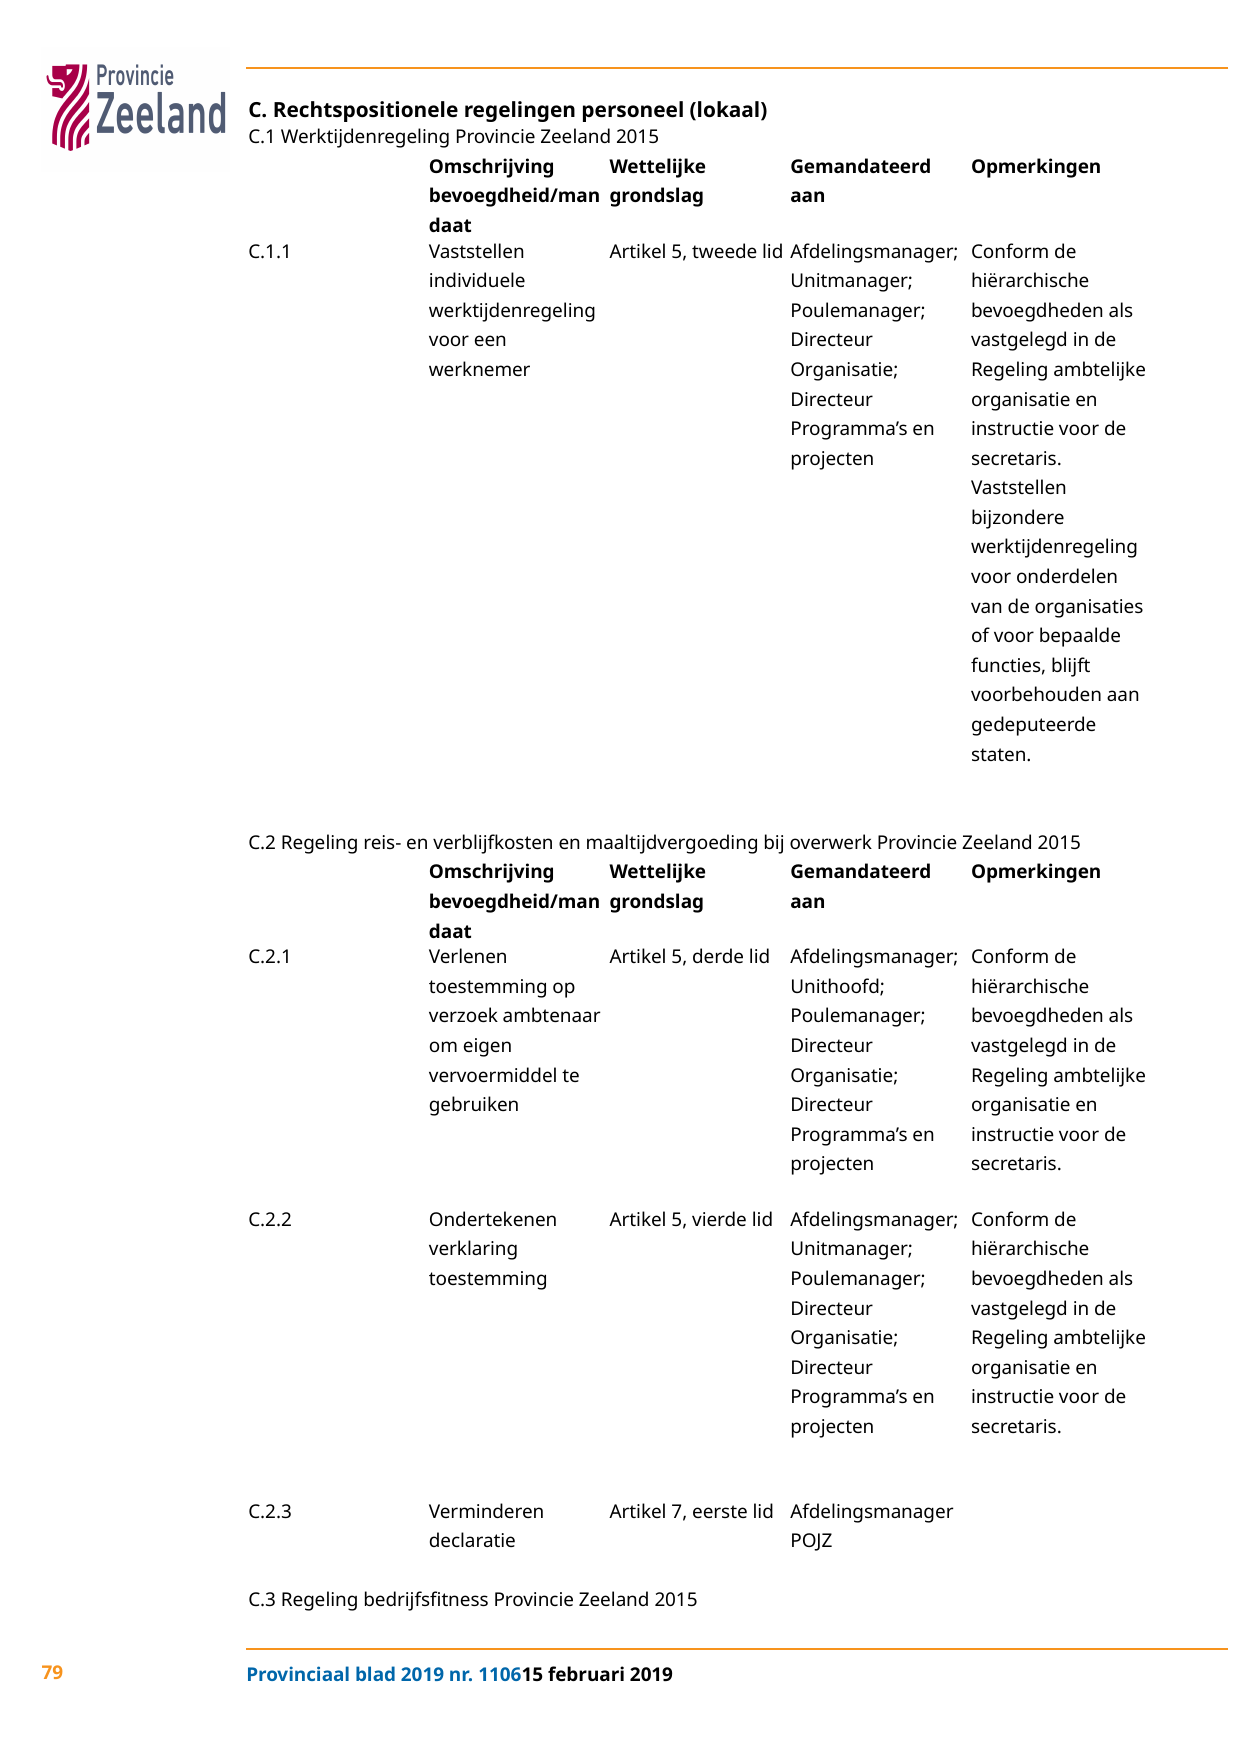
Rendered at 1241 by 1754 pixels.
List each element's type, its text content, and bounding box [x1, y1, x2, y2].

table_cell C.1.1 [248, 238, 429, 796]
table_cell Artikel 5, derde lid [609, 944, 790, 1206]
table_header Gemandateerd aan [790, 859, 971, 943]
table_cell C.2.2 [248, 1206, 429, 1498]
table_cell Ondertekenen verklaring toestemming [429, 1206, 609, 1498]
picture [41, 47, 231, 172]
table_header Opmerkingen [971, 859, 1152, 943]
table_cell Conform de hiërarchische bevoegdheden als vastgelegd in de Regeling ambtelijke organisatie en instructie voor de secretaris. [971, 944, 1152, 1206]
table_cell Afdelingsmanager; Unithoofd; Poulemanager; Directeur Organisatie; Directeur Programma’s en projecten [790, 944, 971, 1206]
text C.3 Regeling bedrijfsfitness Provincie Zeeland 2015 [248, 1586, 1152, 1612]
table_cell Conform de hiërarchische bevoegdheden als vastgelegd in de Regeling ambtelijke organisatie en instructie voor de secretaris. [971, 1206, 1152, 1498]
table_header Wettelijke grondslag [609, 859, 790, 943]
table_cell Verlenen toestemming op verzoek ambtenaar om eigen vervoermiddel te gebruiken [429, 944, 609, 1206]
table_cell Afdelingsmanager; Unitmanager; Poulemanager; Directeur Organisatie; Directeur Programma’s en projecten [790, 1206, 971, 1498]
table_header [248, 859, 429, 943]
text C.2 Regeling reis- en verblijfkosten en maaltijdvergoeding bij overwerk Provincie Zeeland 2015 [248, 829, 1152, 855]
table_cell Verminderen declaratie [429, 1498, 609, 1553]
table_cell Afdelingsmanager; Unitmanager; Poulemanager; Directeur Organisatie; Directeur Programma’s en projecten [790, 238, 971, 796]
table_cell C.2.3 [248, 1498, 429, 1553]
table_cell Afdelingsmanager POJZ [790, 1498, 971, 1553]
table_header Opmerkingen [971, 153, 1152, 238]
text C. Rechtspositionele regelingen personeel (lokaal) [248, 95, 1152, 123]
table_header Omschrijving bevoegdheid/mandaat [429, 859, 609, 943]
table_cell Conform de hiërarchische bevoegdheden als vastgelegd in de Regeling ambtelijke organisatie en instructie voor de secretaris. Vaststellen bijzondere werktijdenregeling voor onderdelen van de organisaties of voor bepaalde functies, blijft voorbehouden aan gedeputeerde staten. [971, 238, 1152, 796]
table_cell Vaststellen individuele werktijdenregeling voor een werknemer [429, 238, 609, 796]
table_cell [971, 1498, 1152, 1553]
table_cell Artikel 5, vierde lid [609, 1206, 790, 1498]
table_header Omschrijving bevoegdheid/mandaat [429, 153, 609, 238]
table_header Gemandateerd aan [790, 153, 971, 238]
table_cell Artikel 5, tweede lid [609, 238, 790, 796]
table_cell C.2.1 [248, 944, 429, 1206]
table_cell Artikel 7, eerste lid [609, 1498, 790, 1553]
table_header Wettelijke grondslag [609, 153, 790, 238]
text C.1 Werktijdenregeling Provincie Zeeland 2015 [248, 123, 1152, 149]
table_header [248, 153, 429, 238]
